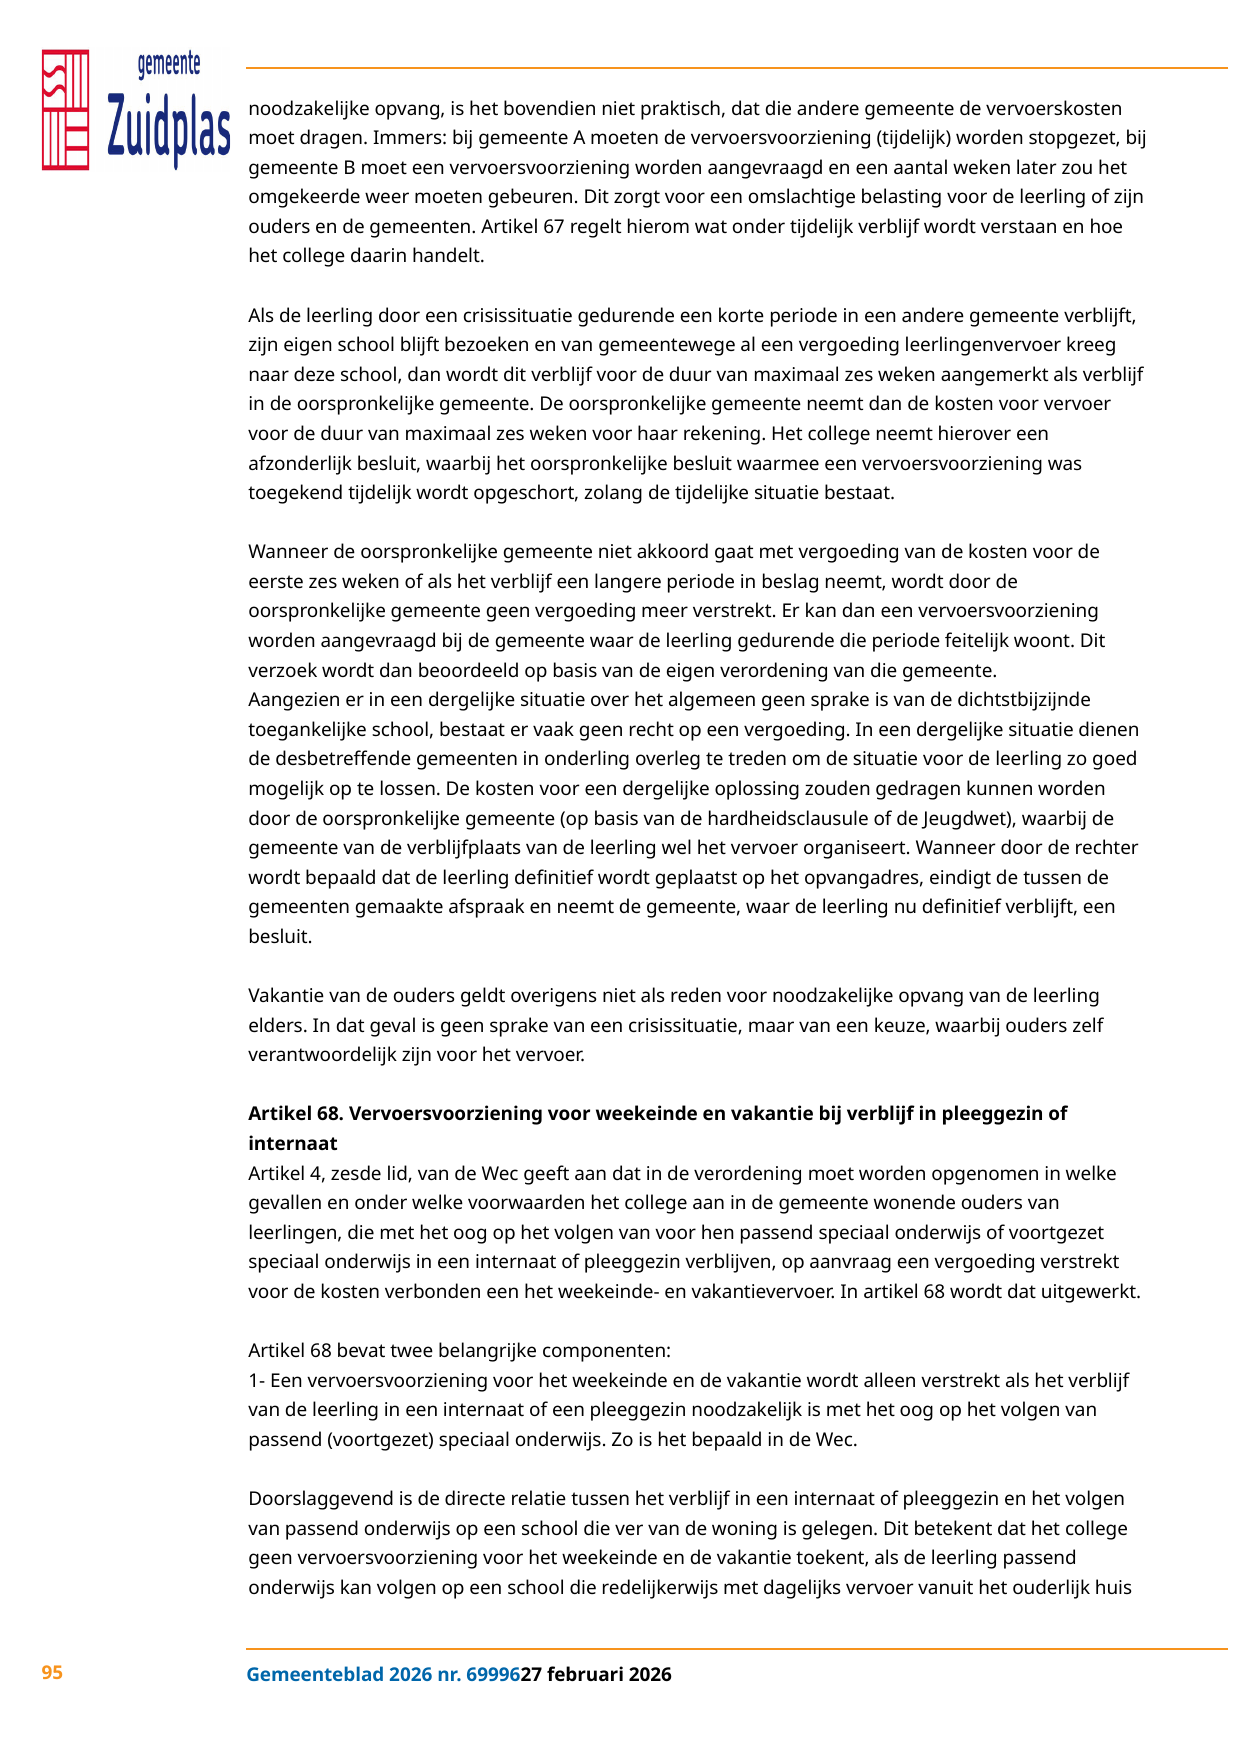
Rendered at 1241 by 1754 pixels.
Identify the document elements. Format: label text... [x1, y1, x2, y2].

picture [41, 47, 231, 172]
text Aangezien er in een dergelijke situatie over het algemeen geen sprake is van de dichtstbijzijnde toegankelijke school, bestaat er vaak geen recht op een vergoeding. In een dergelijke situatie dienen de desbetreffende gemeenten in onderling overleg te treden om de situatie voor de leerling zo goed mogelijk op te lossen. De kosten voor een dergelijke oplossing zouden gedragen kunnen worden door de oorspronkelijke gemeente (op basis van de hardheidsclausule of de Jeugdwet), waarbij de gemeente van de verblijfplaats van de leerling wel het vervoer organiseert. Wanneer door de rechter wordt bepaald dat de leerling definitief wordt geplaatst op het opvangadres, eindigt de tussen de gemeenten gemaakte afspraak en neemt de gemeente, waar de leerling nu definitief verblijft, een besluit. [248, 686, 1152, 949]
text Doorslaggevend is de directe relatie tussen het verblijf in een internaat of pleeggezin en het volgen van passend onderwijs op een school die ver van de woning is gelegen. Dit betekent dat het college geen vervoersvoorziening voor het weekeinde en de vakantie toekent, als de leerling passend onderwijs kan volgen op een school die redelijkerwijs met dagelijks vervoer vanuit het ouderlijk huis [248, 1485, 1152, 1600]
text Artikel 4, zesde lid, van de Wec geeft aan dat in de verordening moet worden opgenomen in welke gevallen en onder welke voorwaarden het college aan in de gemeente wonende ouders van leerlingen, die met het oog op het volgen van voor hen passend speciaal onderwijs of voortgezet speciaal onderwijs in een internaat of pleeggezin verblijven, op aanvraag een vergoeding verstrekt voor de kosten verbonden een het weekeinde- en vakantievervoer. In artikel 68 wordt dat uitgewerkt. [248, 1160, 1152, 1304]
text 1- Een vervoersvoorziening voor het weekeinde en de vakantie wordt alleen verstrekt als het verblijf van de leerling in een internaat of een pleeggezin noodzakelijk is met het oog op het volgen van passend (voortgezet) speciaal onderwijs. Zo is het bepaald in de Wec. [248, 1367, 1152, 1452]
text noodzakelijke opvang, is het bovendien niet praktisch, dat die andere gemeente de vervoerskosten moet dragen. Immers: bij gemeente A moeten de vervoersvoorziening (tijdelijk) worden stopgezet, bij gemeente B moet een vervoersvoorziening worden aangevraagd en een aantal weken later zou het omgekeerde weer moeten gebeuren. Dit zorgt voor een omslachtige belasting voor de leerling of zijn ouders en de gemeenten. Artikel 67 regelt hierom wat onder tijdelijk verblijf wordt verstaan en hoe het college daarin handelt. [248, 95, 1152, 268]
text Artikel 68. Vervoersvoorziening voor weekeinde en vakantie bij verblijf in pleeggezin of internaat [248, 1101, 1152, 1156]
text Wanneer de oorspronkelijke gemeente niet akkoord gaat met vergoeding van de kosten voor de eerste zes weken of als het verblijf een langere periode in beslag neemt, wordt door de oorspronkelijke gemeente geen vergoeding meer verstrekt. Er kan dan een vervoersvoorziening worden aangevraagd bij de gemeente waar de leerling gedurende die periode feitelijk woont. Dit verzoek wordt dan beoordeeld op basis van de eigen verordening van die gemeente. [248, 538, 1152, 683]
text Artikel 68 bevat twee belangrijke componenten: [248, 1337, 1152, 1363]
text Vakantie van de ouders geldt overigens niet als reden voor noodzakelijke opvang van de leerling elders. In dat geval is geen sprake van een crisissituatie, maar van een keuze, waarbij ouders zelf verantwoordelijk zijn voor het vervoer. [248, 982, 1152, 1067]
text Als de leerling door een crisissituatie gedurende een korte periode in een andere gemeente verblijft, zijn eigen school blijft bezoeken en van gemeentewege al een vergoeding leerlingenvervoer kreeg naar deze school, dan wordt dit verblijf voor de duur van maximaal zes weken aangemerkt als verblijf in de oorspronkelijke gemeente. De oorspronkelijke gemeente neemt dan de kosten voor vervoer voor de duur van maximaal zes weken voor haar rekening. Het college neemt hierover een afzonderlijk besluit, waarbij het oorspronkelijke besluit waarmee een vervoersvoorziening was toegekend tijdelijk wordt opgeschort, zolang de tijdelijke situatie bestaat. [248, 302, 1152, 505]
